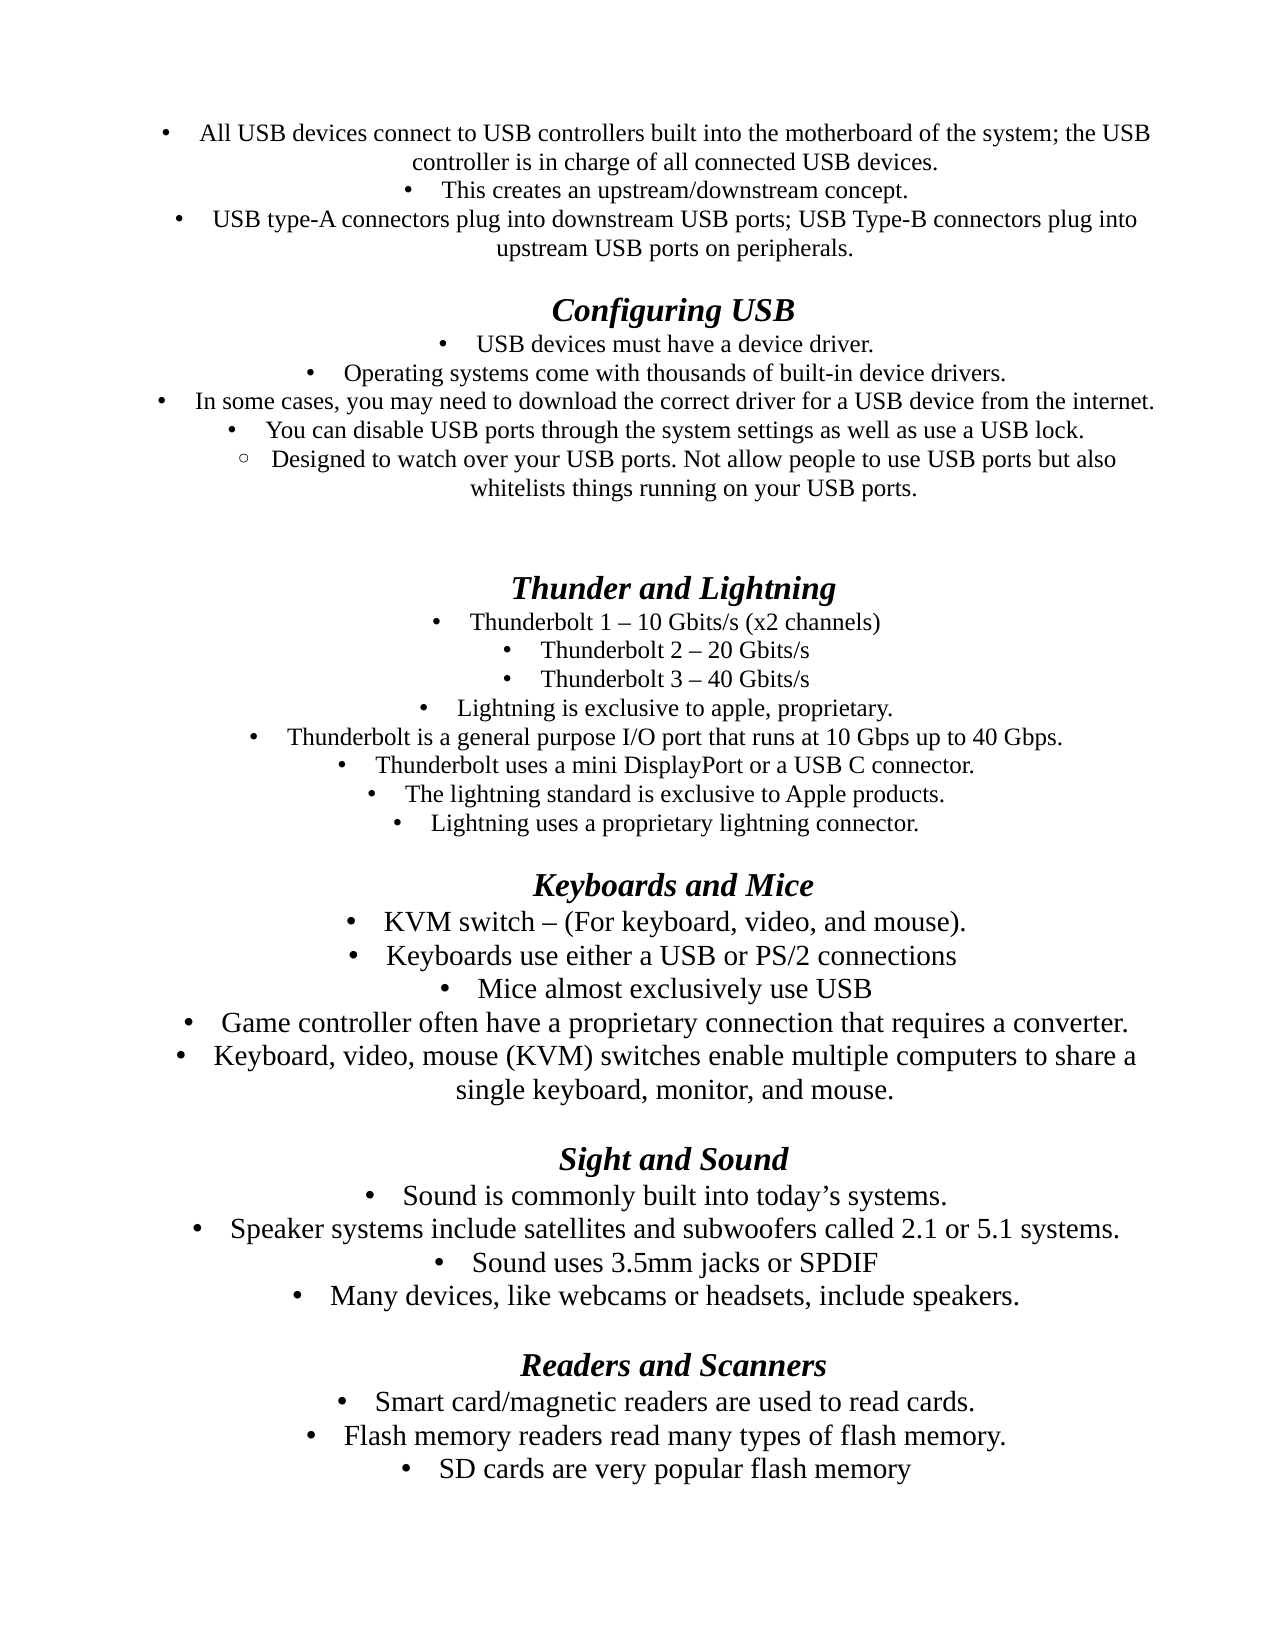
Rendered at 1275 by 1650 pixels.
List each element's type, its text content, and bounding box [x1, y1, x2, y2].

list SD cards are very popular flash memory [156, 1451, 1157, 1485]
list KVM switch – (For keyboard, video, and mouse). [156, 904, 1157, 938]
list Lightning uses a proprietary lightning connector. [156, 808, 1157, 837]
list Configuring USB [156, 291, 1157, 329]
list Operating systems come with thousands of built-in device drivers. [156, 358, 1157, 386]
list Many devices, like webcams or headsets, include speakers. [156, 1278, 1157, 1312]
list Thunderbolt 2 – 20 Gbits/s [156, 636, 1157, 664]
list Designed to watch over your USB ports. Not allow people to use USB ports but also whitelists things running on your USB ports. [193, 444, 1157, 501]
list This creates an upstream/downstream concept. [156, 176, 1157, 204]
list Keyboard, video, mouse (KVM) switches enable multiple computers to share a single keyboard, monitor, and mouse. [156, 1038, 1157, 1106]
list Sight and Sound [156, 1139, 1157, 1178]
list Keyboards and Mice [156, 866, 1157, 904]
list Thunderbolt uses a mini DisplayPort or a USB C connector. [156, 751, 1157, 779]
list Thunderbolt is a general purpose I/O port that runs at 10 Gbps up to 40 Gbps. [156, 722, 1157, 751]
list The lightning standard is exclusive to Apple products. [156, 779, 1157, 808]
list All USB devices connect to USB controllers built into the motherboard of the system; the USB controller is in charge of all connected USB devices. [156, 118, 1157, 176]
list Speaker systems include satellites and subwoofers called 2.1 or 5.1 systems. [156, 1211, 1157, 1245]
list Thunder and Lightning [156, 568, 1157, 607]
list Keyboards use either a USB or PS/2 connections [156, 938, 1157, 971]
list Thunderbolt 3 – 40 Gbits/s [156, 664, 1157, 693]
list You can disable USB ports through the system settings as well as use a USB lock. [156, 415, 1157, 444]
list Sound uses 3.5mm jacks or SPDIF [156, 1245, 1157, 1278]
list Smart card/magnetic readers are used to read cards. [156, 1384, 1157, 1418]
list In some cases, you may need to download the correct driver for a USB device from the internet. [156, 386, 1157, 415]
list Lightning is exclusive to apple, proprietary. [156, 693, 1157, 722]
list Readers and Scanners [156, 1346, 1157, 1384]
list USB type-A connectors plug into downstream USB ports; USB Type-B connectors plug into upstream USB ports on peripherals. [156, 204, 1157, 262]
list Mice almost exclusively use USB [156, 971, 1157, 1005]
list Flash memory readers read many types of flash memory. [156, 1418, 1157, 1451]
list USB devices must have a device driver. [156, 329, 1157, 358]
list Game controller often have a proprietary connection that requires a converter. [156, 1005, 1157, 1038]
list Sound is commonly built into today’s systems. [156, 1178, 1157, 1211]
list Thunderbolt 1 – 10 Gbits/s (x2 channels) [156, 607, 1157, 636]
